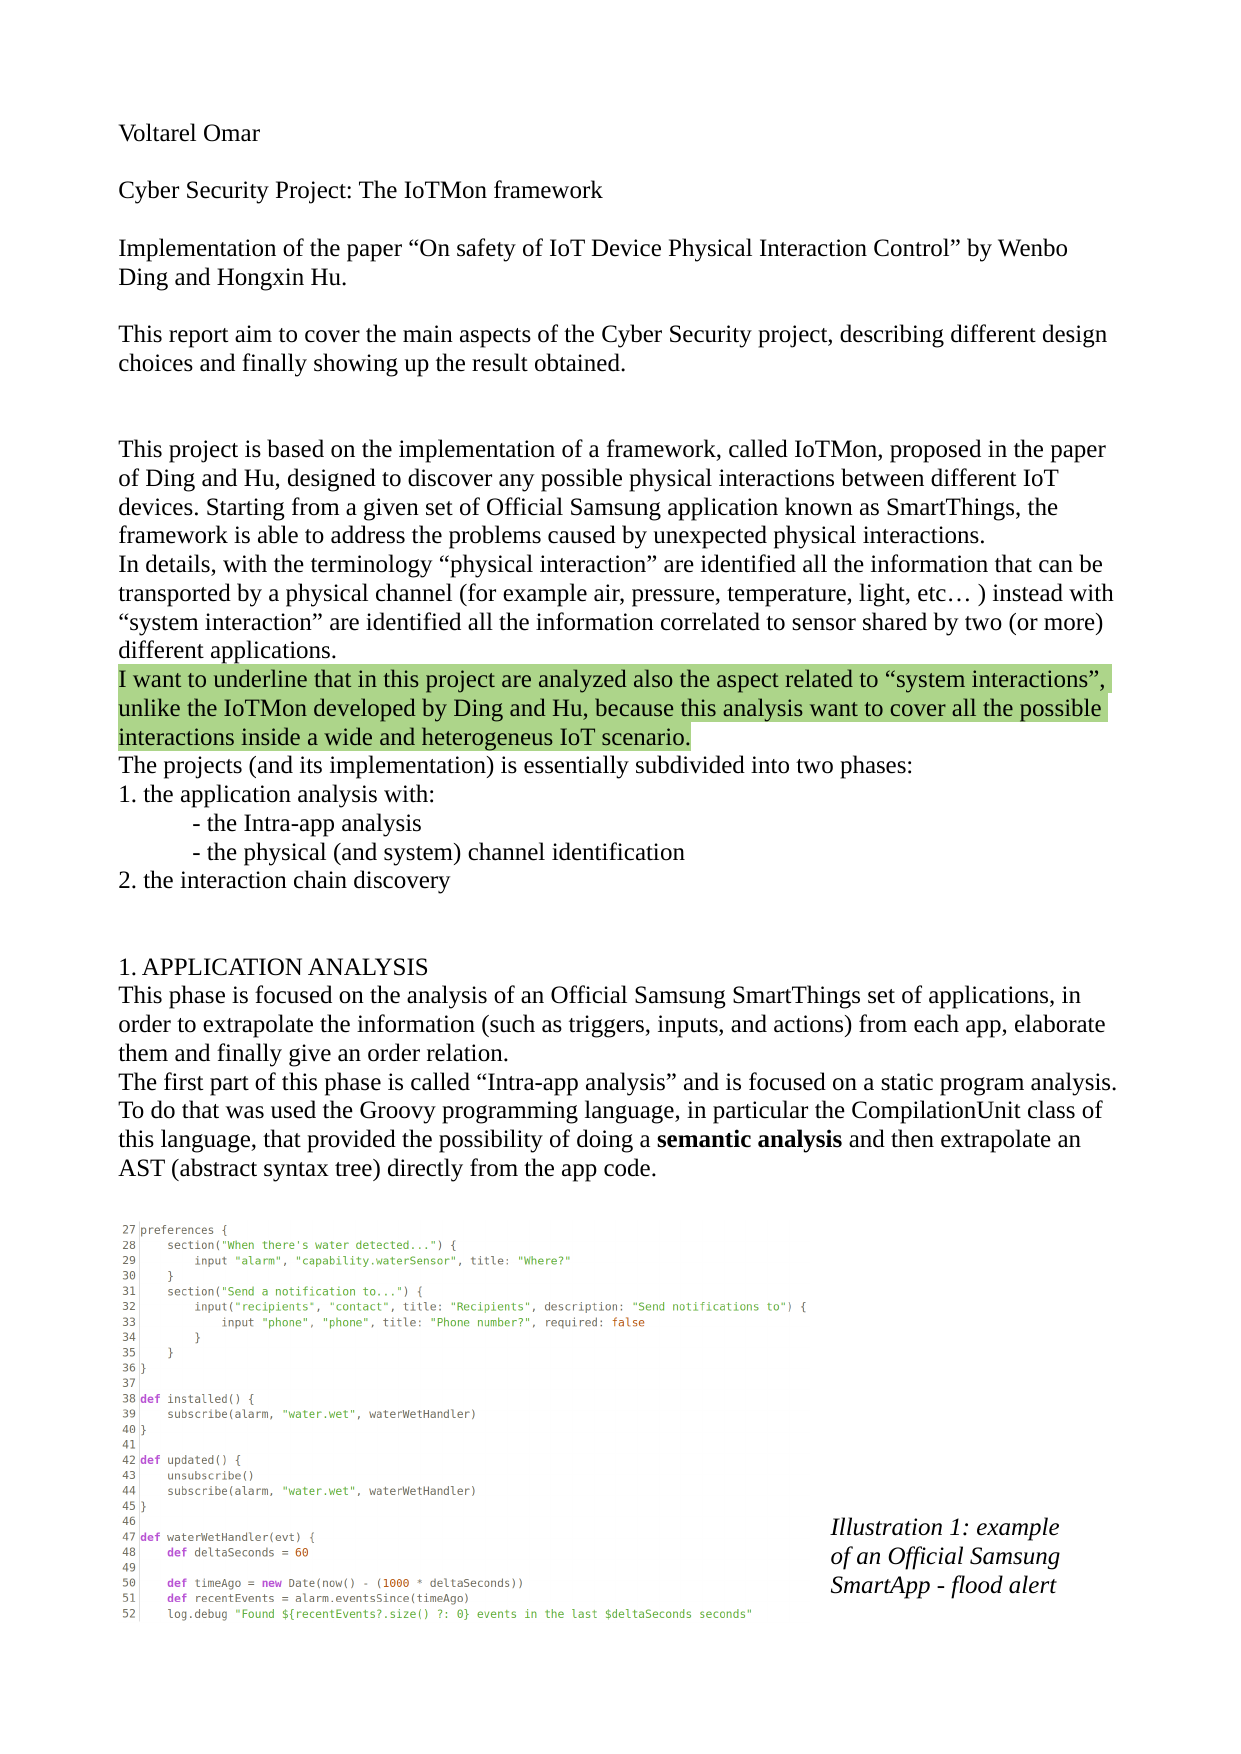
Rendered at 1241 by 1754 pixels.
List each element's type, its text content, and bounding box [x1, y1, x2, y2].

text The projects (and its implementation) is essentially subdivided into two phases: [118, 751, 1122, 779]
text The first part of this phase is called “Intra-app analysis” and is focused on a static program analysis. [118, 1067, 1122, 1096]
picture [117, 1220, 811, 1623]
text - the Intra-app analysis [118, 808, 1122, 837]
text This project is based on the implementation of a framework, called IoTMon, proposed in the paper of Ding and Hu, designed to discover any possible physical interactions between different IoT devices. Starting from a given set of Official Samsung application known as SmartThings, the framework is able to address the problems caused by unexpected physical interactions. [118, 434, 1122, 549]
text Implementation of the paper “On safety of IoT Device Physical Interaction Control” by Wenbo Ding and Hongxin Hu. [118, 233, 1122, 291]
text Voltarel Omar [118, 118, 1122, 147]
text 1. the application analysis with: [118, 779, 1122, 808]
text Illustration 1: example of an Official Samsung SmartApp - flood alert [830, 1512, 1081, 1598]
text To do that was used the Groovy programming language, in particular the CompilationUnit class of this language, that provided the possibility of doing a semantic analysis and then extrapolate an AST (abstract syntax tree) directly from the app code. [118, 1096, 1122, 1182]
text I want to underline that in this project are analyzed also the aspect related to “system interactions”, unlike the IoTMon developed by Ding and Hu, because this analysis want to cover all the possible interactions inside a wide and heterogeneus IoT scenario. [118, 664, 1122, 751]
text 2. the interaction chain discovery [118, 866, 1122, 894]
text This report aim to cover the main aspects of the Cyber Security project, describing different design choices and finally showing up the result obtained. [118, 319, 1122, 377]
text Cyber Security Project: The IoTMon framework [118, 176, 1122, 204]
text This phase is focused on the analysis of an Official Samsung SmartThings set of applications, in order to extrapolate the information (such as triggers, inputs, and actions) from each app, elaborate them and finally give an order relation. [118, 981, 1122, 1067]
text - the physical (and system) channel identification [118, 837, 1122, 866]
text 1. APPLICATION ANALYSIS [118, 952, 1122, 981]
text In details, with the terminology “physical interaction” are identified all the information that can be transported by a physical channel (for example air, pressure, temperature, light, etc… ) instead with “system interaction” are identified all the information correlated to sensor shared by two (or more) different applications. [118, 549, 1122, 664]
